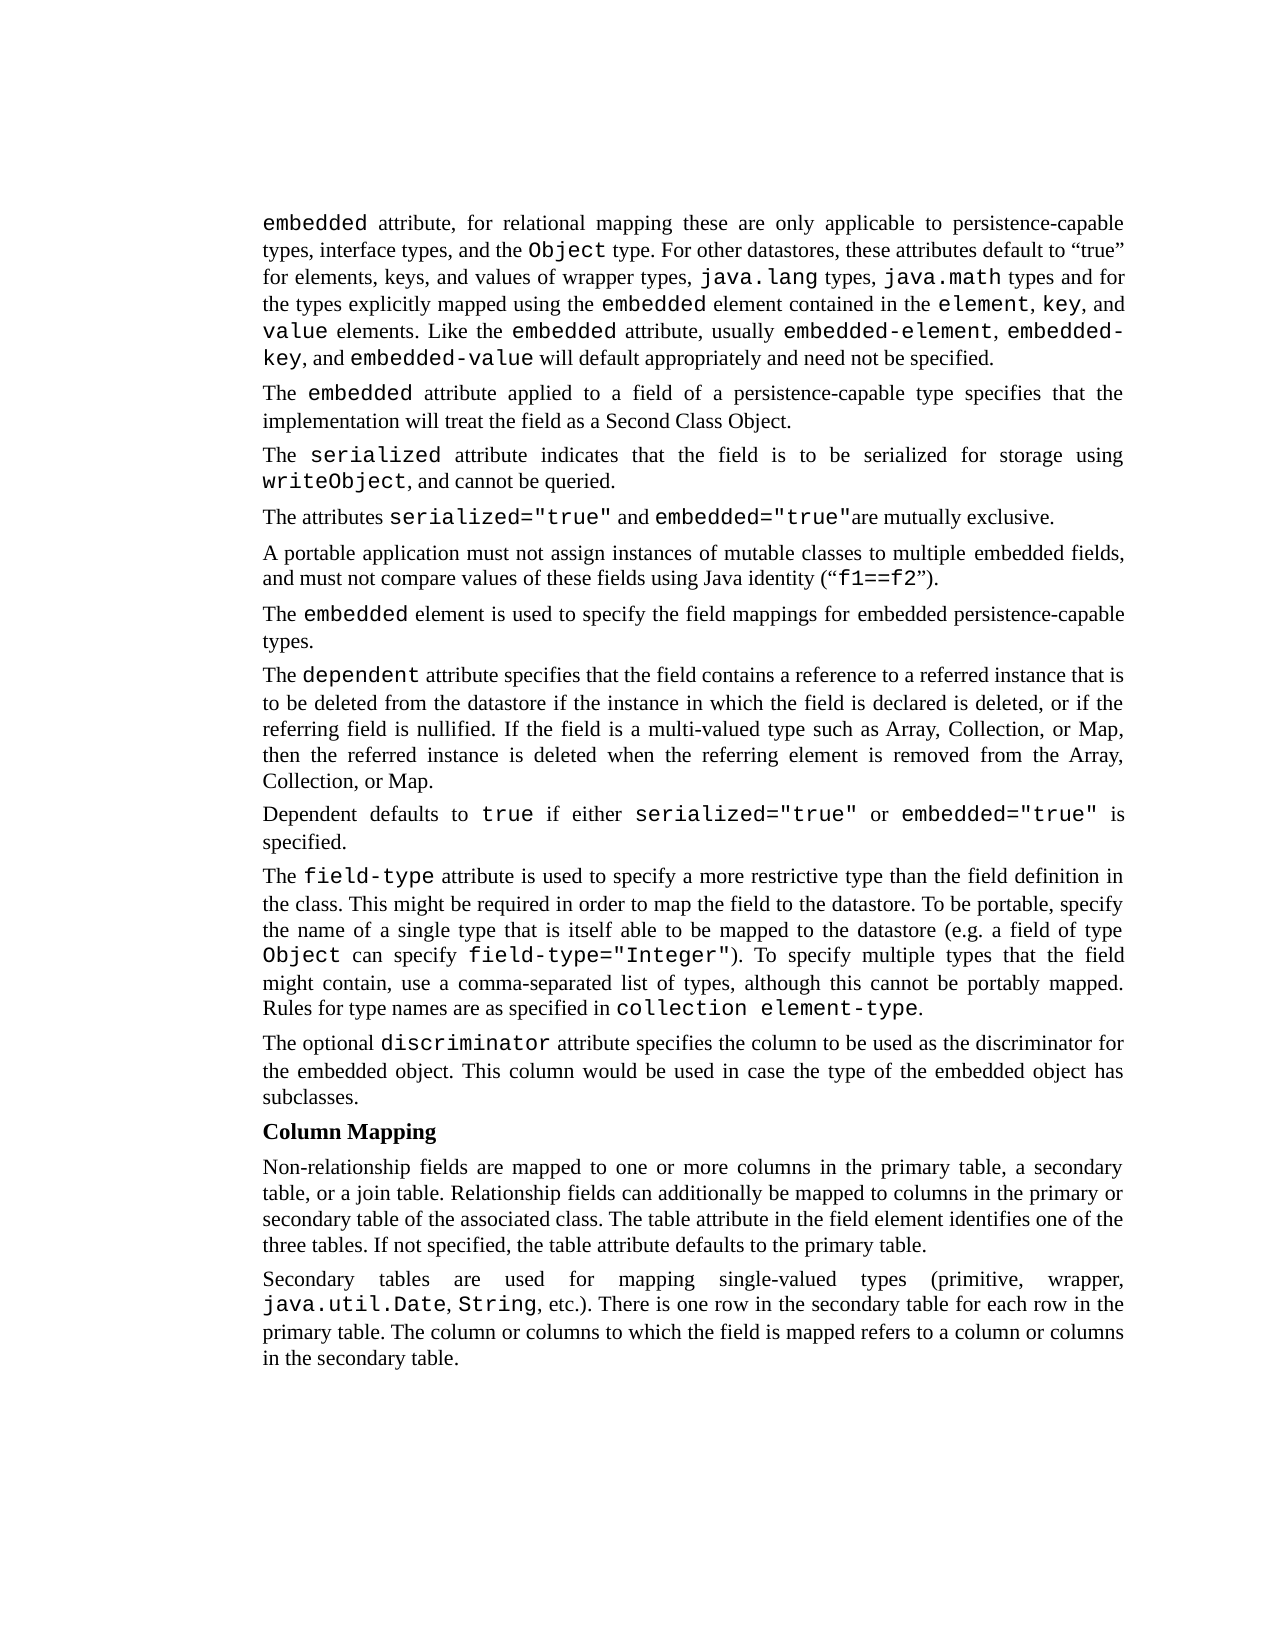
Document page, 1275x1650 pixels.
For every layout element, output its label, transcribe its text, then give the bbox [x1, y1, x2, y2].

text The serialized attribute indicates that the field is to be serialized for storage using writeObject, and cannot be queried. [262, 442, 1125, 496]
text The dependent attribute specifies that the field contains a reference to a referred instance that is to be deleted from the datastore if the instance in which the field is declared is deleted, or if the referring field is nullified. If the field is a multi-valued type such as Array, Collection, or Map, then the referred instance is deleted when the referring element is removed from the Array, Collection, or Map. [262, 662, 1125, 793]
text Dependent defaults to true if either serialized="true" or embedded="true" is specified. [262, 801, 1125, 854]
subtitle Column Mapping [150, 1117, 1125, 1144]
text The optional discriminator attribute specifies the column to be used as the discriminator for the embedded object. This column would be used in case the type of the embedded object has subclasses. [262, 1030, 1125, 1109]
text The attributes serialized="true" and embedded="true"are mutually exclusive. [262, 504, 1125, 531]
text Non-relationship fields are mapped to one or more columns in the primary table, a secondary table, or a join table. Relationship fields can additionally be mapped to columns in the primary or secondary table of the associated class. The table attribute in the field element identifies one of the three tables. If not specified, the table attribute defaults to the primary table. [262, 1153, 1125, 1257]
text Secondary tables are used for mapping single-valued types (primitive, wrapper, java.util.Date, String, etc.). There is one row in the secondary table for each row in the primary table. The column or columns to which the field is mapped refers to a column or columns in the secondary table. [262, 1265, 1125, 1371]
text The embedded attribute applied to a field of a persistence-capable type specifies that the implementation will treat the field as a Second Class Object. [262, 380, 1125, 433]
text A portable application must not assign instances of mutable classes to multiple embedded fields, and must not compare values of these fields using Java identity (“f1==f2”). [262, 539, 1125, 592]
text embedded attribute, for relational mapping these are only applicable to persistence-capable types, interface types, and the Object type. For other datastores, these attributes default to “true” for elements, keys, and values of wrapper types, java.lang types, java.math types and for the types explicitly mapped using the embedded element contained in the element, key, and value elements. Like the embedded attribute, usually embedded-element, embedded-key, and embedded-value will default appropriately and need not be specified. [262, 210, 1125, 372]
text The field-type attribute is used to specify a more restrictive type than the field definition in the class. This might be required in order to map the field to the datastore. To be portable, specify the name of a single type that is itself able to be mapped to the datastore (e.g. a field of type Object can specify field-type="Integer"). To specify multiple types that the field might contain, use a comma-separated list of types, although this cannot be portably mapped. Rules for type names are as specified in collection element-type. [262, 863, 1125, 1022]
text The embedded element is used to specify the field mappings for embedded persistence-capable types. [262, 601, 1125, 653]
